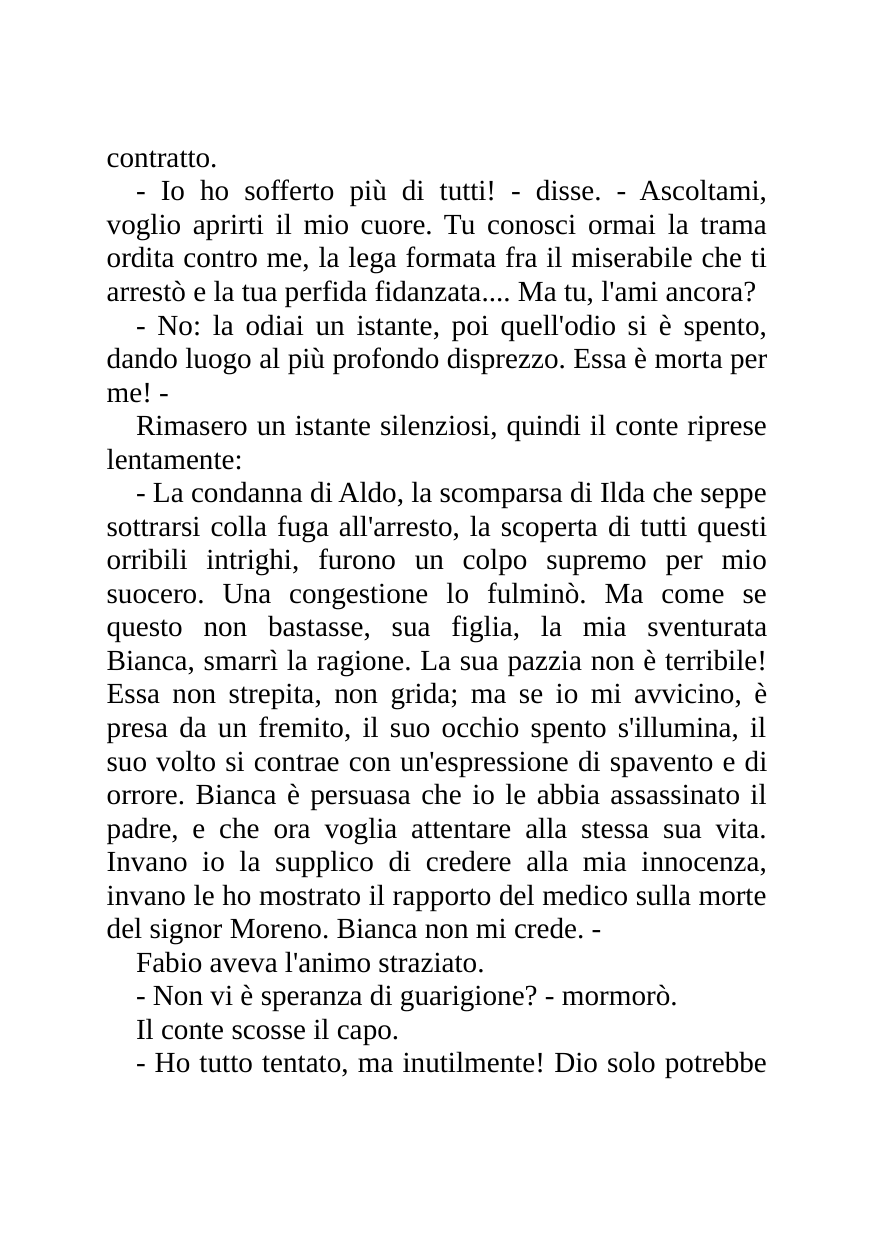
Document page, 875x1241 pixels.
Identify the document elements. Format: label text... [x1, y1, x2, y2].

text Rimasero un istante silenziosi, quindi il conte riprese lentamente: [106, 408, 768, 475]
text contratto. [106, 140, 768, 173]
text - No: la odiai un istante, poi quell'odio si è spento, dando luogo al più profondo disprezzo. Essa è morta per me! - [106, 308, 768, 408]
text Fabio aveva l'animo straziato. [106, 945, 768, 978]
text - La condanna di Aldo, la scomparsa di Ilda che seppe sottrarsi colla fuga all'arresto, la scoperta di tutti questi orribili intrighi, furono un colpo supremo per mio suocero. Una congestione lo fulminò. Ma come se questo non bastasse, sua figlia, la mia sventurata Bianca, smarrì la ragione. La sua pazzia non è terribile! Essa non strepita, non grida; ma se io mi avvicino, è presa da un fremito, il suo occhio spento s'illumina, il suo volto si contrae con un'espressione di spavento e di orrore. Bianca è persuasa che io le abbia assassinato il padre, e che ora voglia attentare alla stessa sua vita. Invano io la supplico di credere alla mia innocenza, invano le ho mostrato il rapporto del medico sulla morte del signor Moreno. Bianca non mi crede. - [106, 475, 768, 945]
text - Io ho sofferto più di tutti! - disse. - Ascoltami, voglio aprirti il mio cuore. Tu conosci ormai la trama ordita contro me, la lega formata fra il miserabile che ti arrestò e la tua perfida fidanzata.... Ma tu, l'ami ancora? [106, 173, 768, 308]
text Il conte scosse il capo. [106, 1012, 768, 1046]
text - Ho tutto tentato, ma inutilmente! Dio solo potrebbe [106, 1046, 768, 1079]
text - Non vi è speranza di guarigione? - mormorò. [106, 978, 768, 1012]
